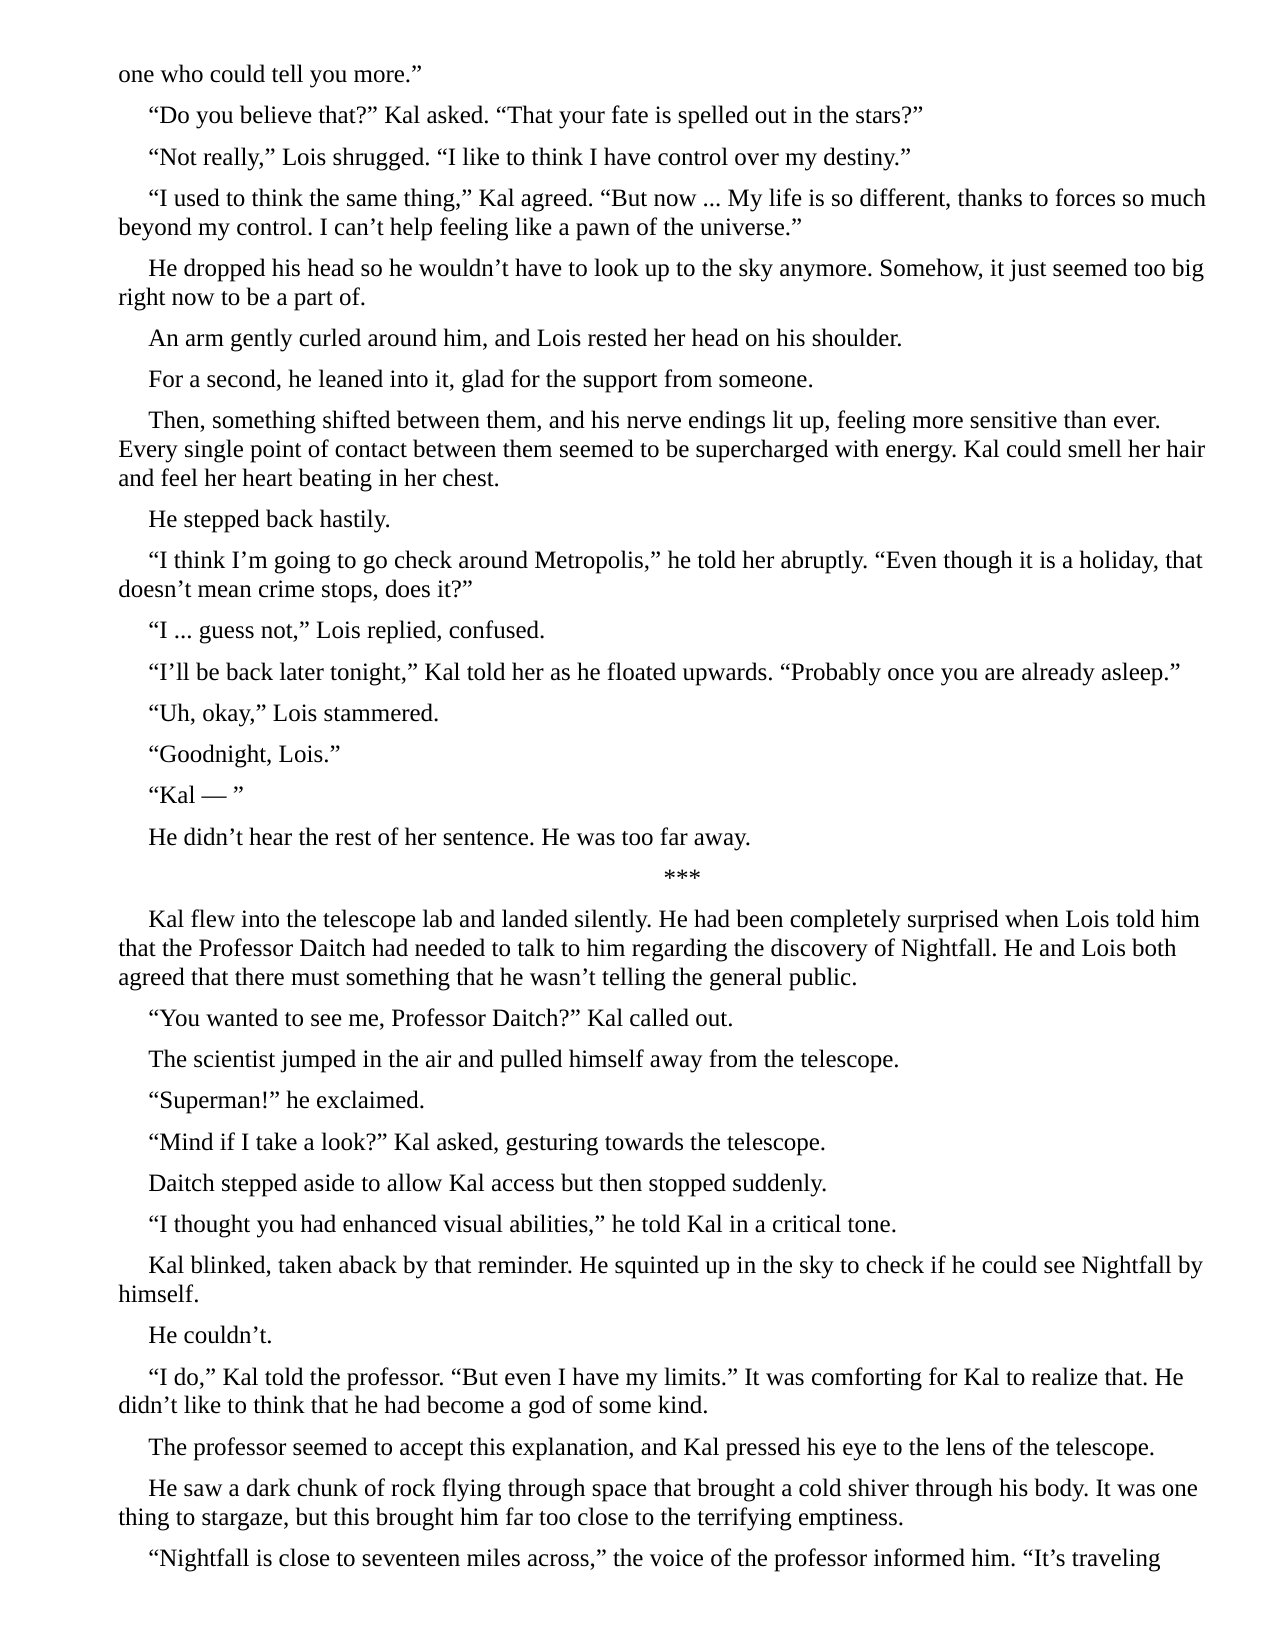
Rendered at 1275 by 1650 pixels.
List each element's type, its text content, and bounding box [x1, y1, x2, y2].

text For a second, he leaned into it, glad for the support from someone. [118, 364, 1216, 393]
text “Uh, okay,” Lois stammered. [118, 698, 1216, 727]
text He didn’t hear the rest of her sentence. He was too far away. [118, 822, 1216, 850]
text one who could tell you more.” [118, 59, 1216, 88]
text “I think I’m going to go check around Metropolis,” he told her abruptly. “Even though it is a holiday, that doesn’t mean crime stops, does it?” [118, 545, 1216, 603]
text Kal blinked, taken aback by that reminder. He squinted up in the sky to check if he could see Nightfall by himself. [118, 1250, 1216, 1308]
text “Do you believe that?” Kal asked. “That your fate is spelled out in the stars?” [118, 100, 1216, 129]
text “Not really,” Lois shrugged. “I like to think I have control over my destiny.” [118, 142, 1216, 170]
text *** [118, 863, 1216, 892]
text He dropped his head so he wouldn’t have to look up to the sky anymore. Somehow, it just seemed too big right now to be a part of. [118, 253, 1216, 310]
text “I’ll be back later tonight,” Kal told her as he floated upwards. “Probably once you are already asleep.” [118, 657, 1216, 685]
text The professor seemed to accept this explanation, and Kal pressed his eye to the lens of the telescope. [118, 1432, 1216, 1460]
text “I ... guess not,” Lois replied, confused. [118, 615, 1216, 644]
text Then, something shifted between them, and his nerve endings lit up, feeling more sensitive than ever. Every single point of contact between them seemed to be supercharged with energy. Kal could smell her hair and feel her heart beating in her chest. [118, 405, 1216, 492]
text Daitch stepped aside to allow Kal access but then stopped suddenly. [118, 1168, 1216, 1197]
text An arm gently curled around him, and Lois rested her head on his shoulder. [118, 323, 1216, 352]
text He stepped back hastily. [118, 504, 1216, 533]
text “Kal — ” [118, 780, 1216, 809]
text “I used to think the same thing,” Kal agreed. “But now ... My life is so different, thanks to forces so much beyond my control. I can’t help feeling like a pawn of the universe.” [118, 183, 1216, 240]
text “Nightfall is close to seventeen miles across,” the voice of the professor informed him. “It’s traveling [118, 1543, 1216, 1572]
text The scientist jumped in the air and pulled himself away from the telescope. [118, 1044, 1216, 1073]
text “Superman!” he exclaimed. [118, 1085, 1216, 1114]
text “I thought you had enhanced visual abilities,” he told Kal in a critical tone. [118, 1209, 1216, 1238]
text He saw a dark chunk of rock flying through space that brought a cold shiver through his body. It was one thing to stargaze, but this brought him far too close to the terrifying emptiness. [118, 1473, 1216, 1530]
text “I do,” Kal told the professor. “But even I have my limits.” It was comforting for Kal to realize that. He didn’t like to think that he had become a god of some kind. [118, 1362, 1216, 1419]
text “Mind if I take a look?” Kal asked, gesturing towards the telescope. [118, 1127, 1216, 1155]
text Kal flew into the telescope lab and landed silently. He had been completely surprised when Lois told him that the Professor Daitch had needed to talk to him regarding the discovery of Nightfall. He and Lois both agreed that there must something that he wasn’t telling the general public. [118, 904, 1216, 990]
text “You wanted to see me, Professor Daitch?” Kal called out. [118, 1003, 1216, 1032]
text “Goodnight, Lois.” [118, 739, 1216, 768]
text He couldn’t. [118, 1320, 1216, 1349]
